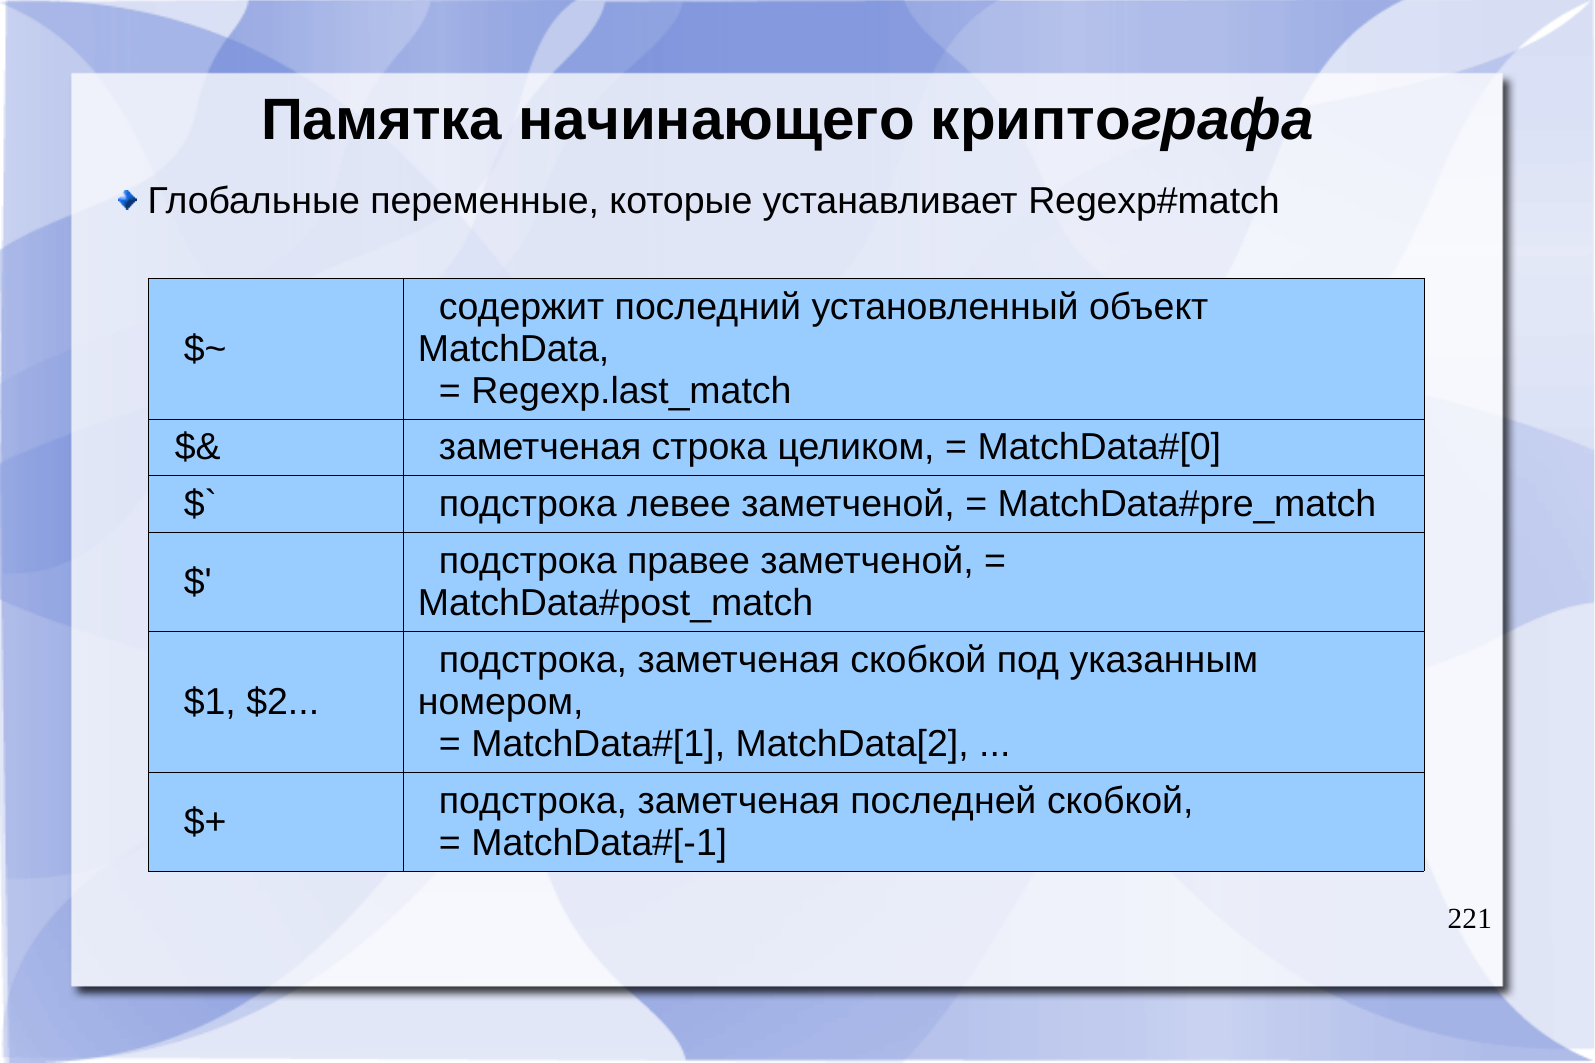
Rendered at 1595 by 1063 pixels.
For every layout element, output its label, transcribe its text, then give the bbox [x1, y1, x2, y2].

table_cell подстрока, заметченая скобкой под указанным номером, = MatchData#[1], MatchData[2], ... [404, 632, 1424, 772]
table_cell $` [149, 476, 403, 532]
text_box Глобальные переменные, которые устанавливает Regexp#match [103, 171, 1296, 229]
table_cell $& [149, 420, 403, 475]
table_cell $+ [149, 773, 403, 871]
table_cell $' [149, 533, 403, 631]
table_cell $1, $2... [149, 632, 403, 772]
title Памятка начинающего криптографа [75, 75, 1501, 164]
picture [0, 0, 1595, 1063]
table_header cодержит последний установленный объект MatchData, = Regexp.last_match [404, 279, 1424, 419]
table_cell заметченая строка целиком, = MatchData#[0] [404, 420, 1424, 475]
table_cell подстрока правее заметченой, = MatchData#post_match [404, 533, 1424, 631]
table_header $~ [149, 279, 403, 419]
table_cell подстрока левее заметченой, = MatchData#pre_match [404, 476, 1424, 532]
table_cell подстрока, заметченая последней скобкой, = MatchData#[-1] [404, 773, 1424, 871]
